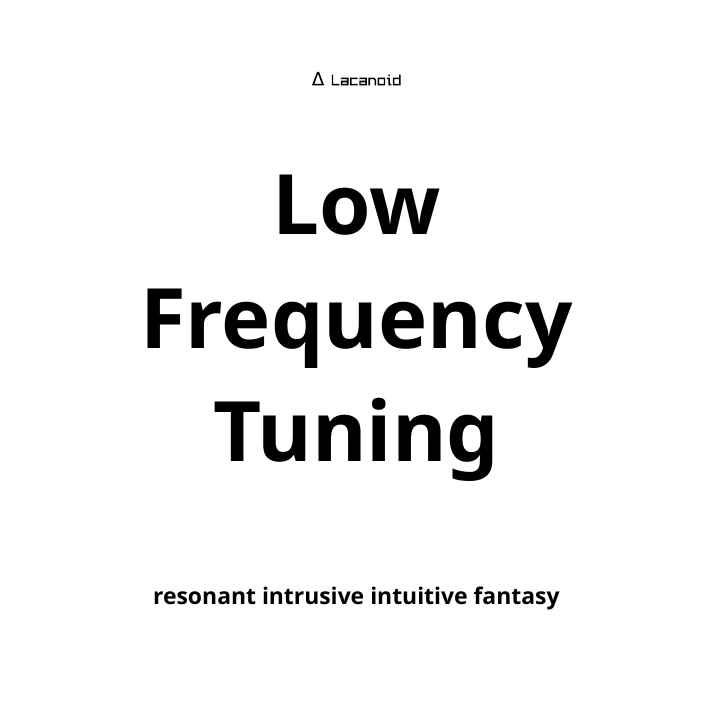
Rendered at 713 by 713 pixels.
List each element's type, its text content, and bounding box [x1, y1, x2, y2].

text Low [90, 146, 622, 259]
text Tuning [90, 373, 622, 486]
text resonant intrusive intuitive fantasy [90, 580, 622, 611]
text Frequency [90, 259, 622, 373]
